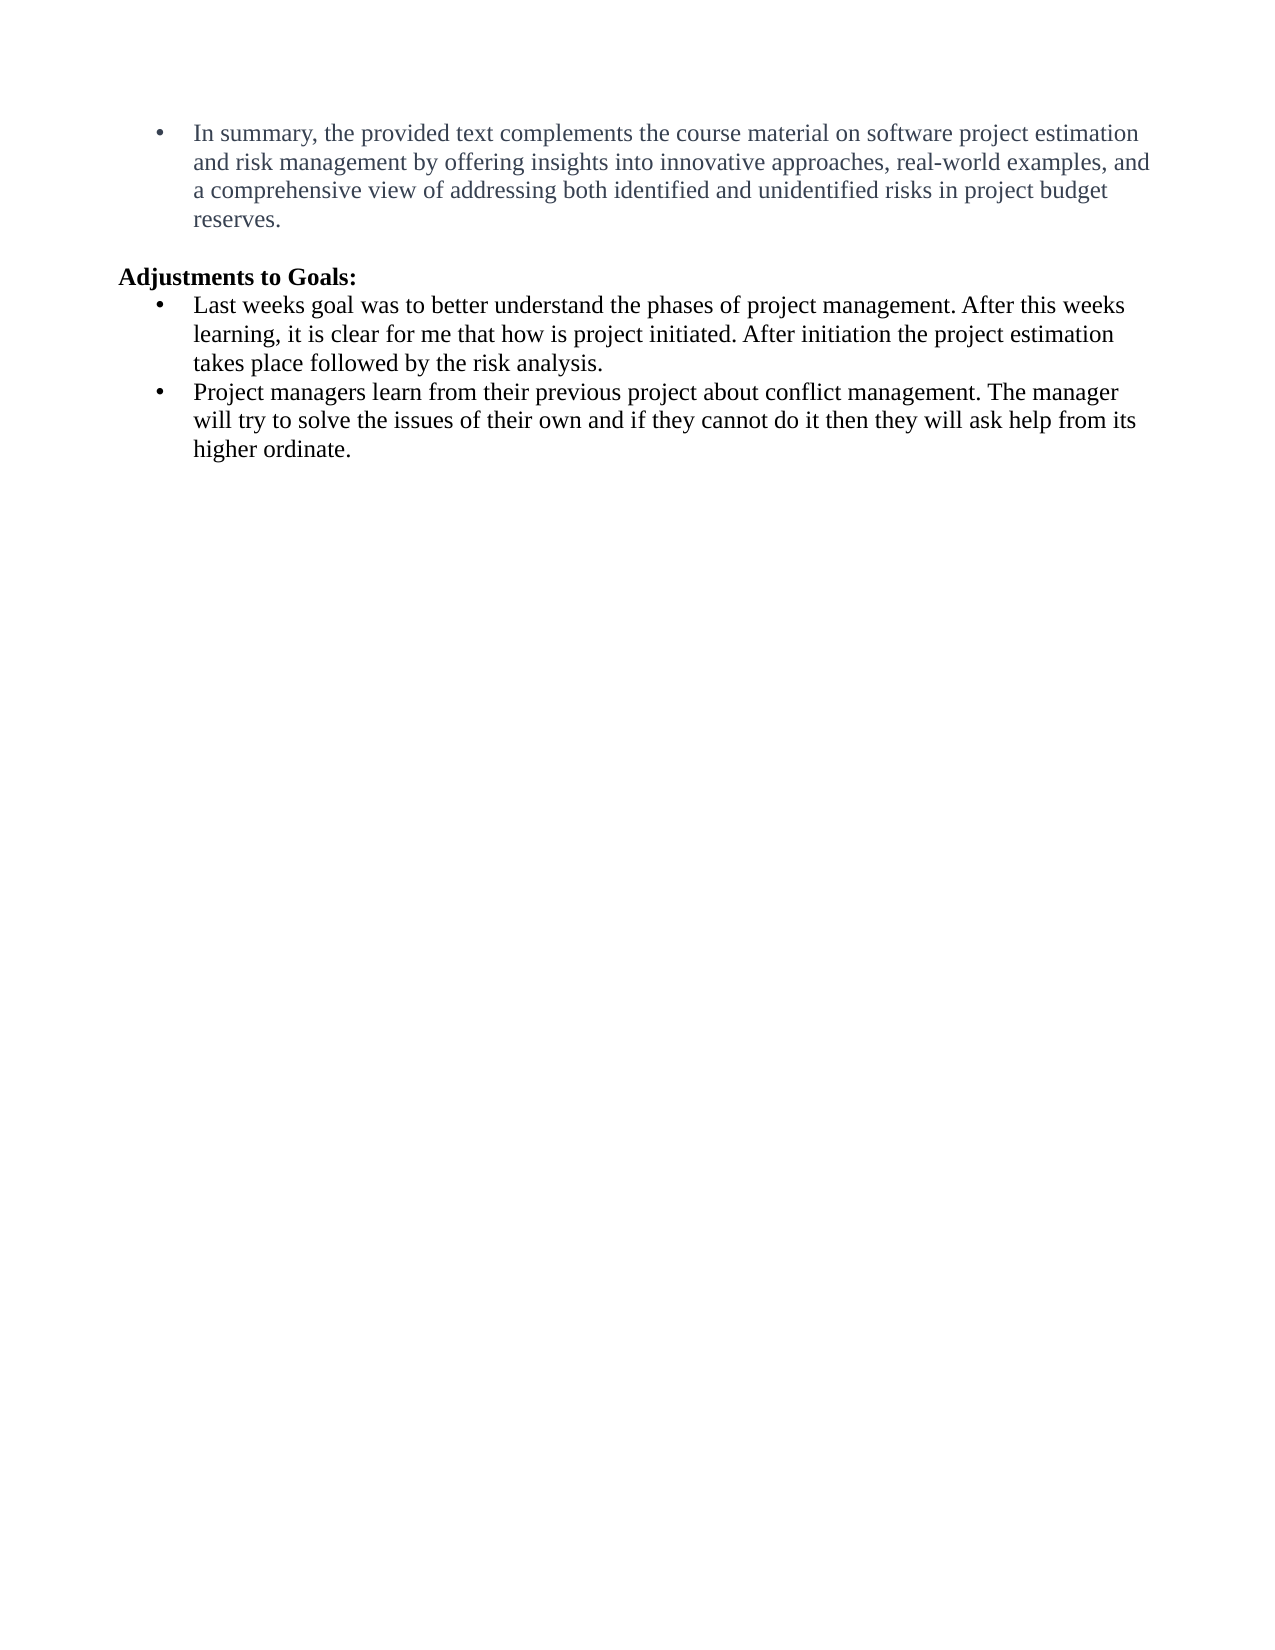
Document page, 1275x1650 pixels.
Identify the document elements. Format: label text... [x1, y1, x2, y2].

list In summary, the provided text complements the course material on software project estimation and risk management by offering insights into innovative approaches, real-world examples, and a comprehensive view of addressing both identified and unidentified risks in project budget reserves. [156, 118, 1157, 233]
list Project managers learn from their previous project about conflict management. The manager will try to solve the issues of their own and if they cannot do it then they will ask help from its higher ordinate. [156, 377, 1157, 463]
text Adjustments to Goals: [118, 262, 1157, 291]
list Last weeks goal was to better understand the phases of project management. After this weeks learning, it is clear for me that how is project initiated. After initiation the project estimation takes place followed by the risk analysis. [156, 291, 1157, 377]
